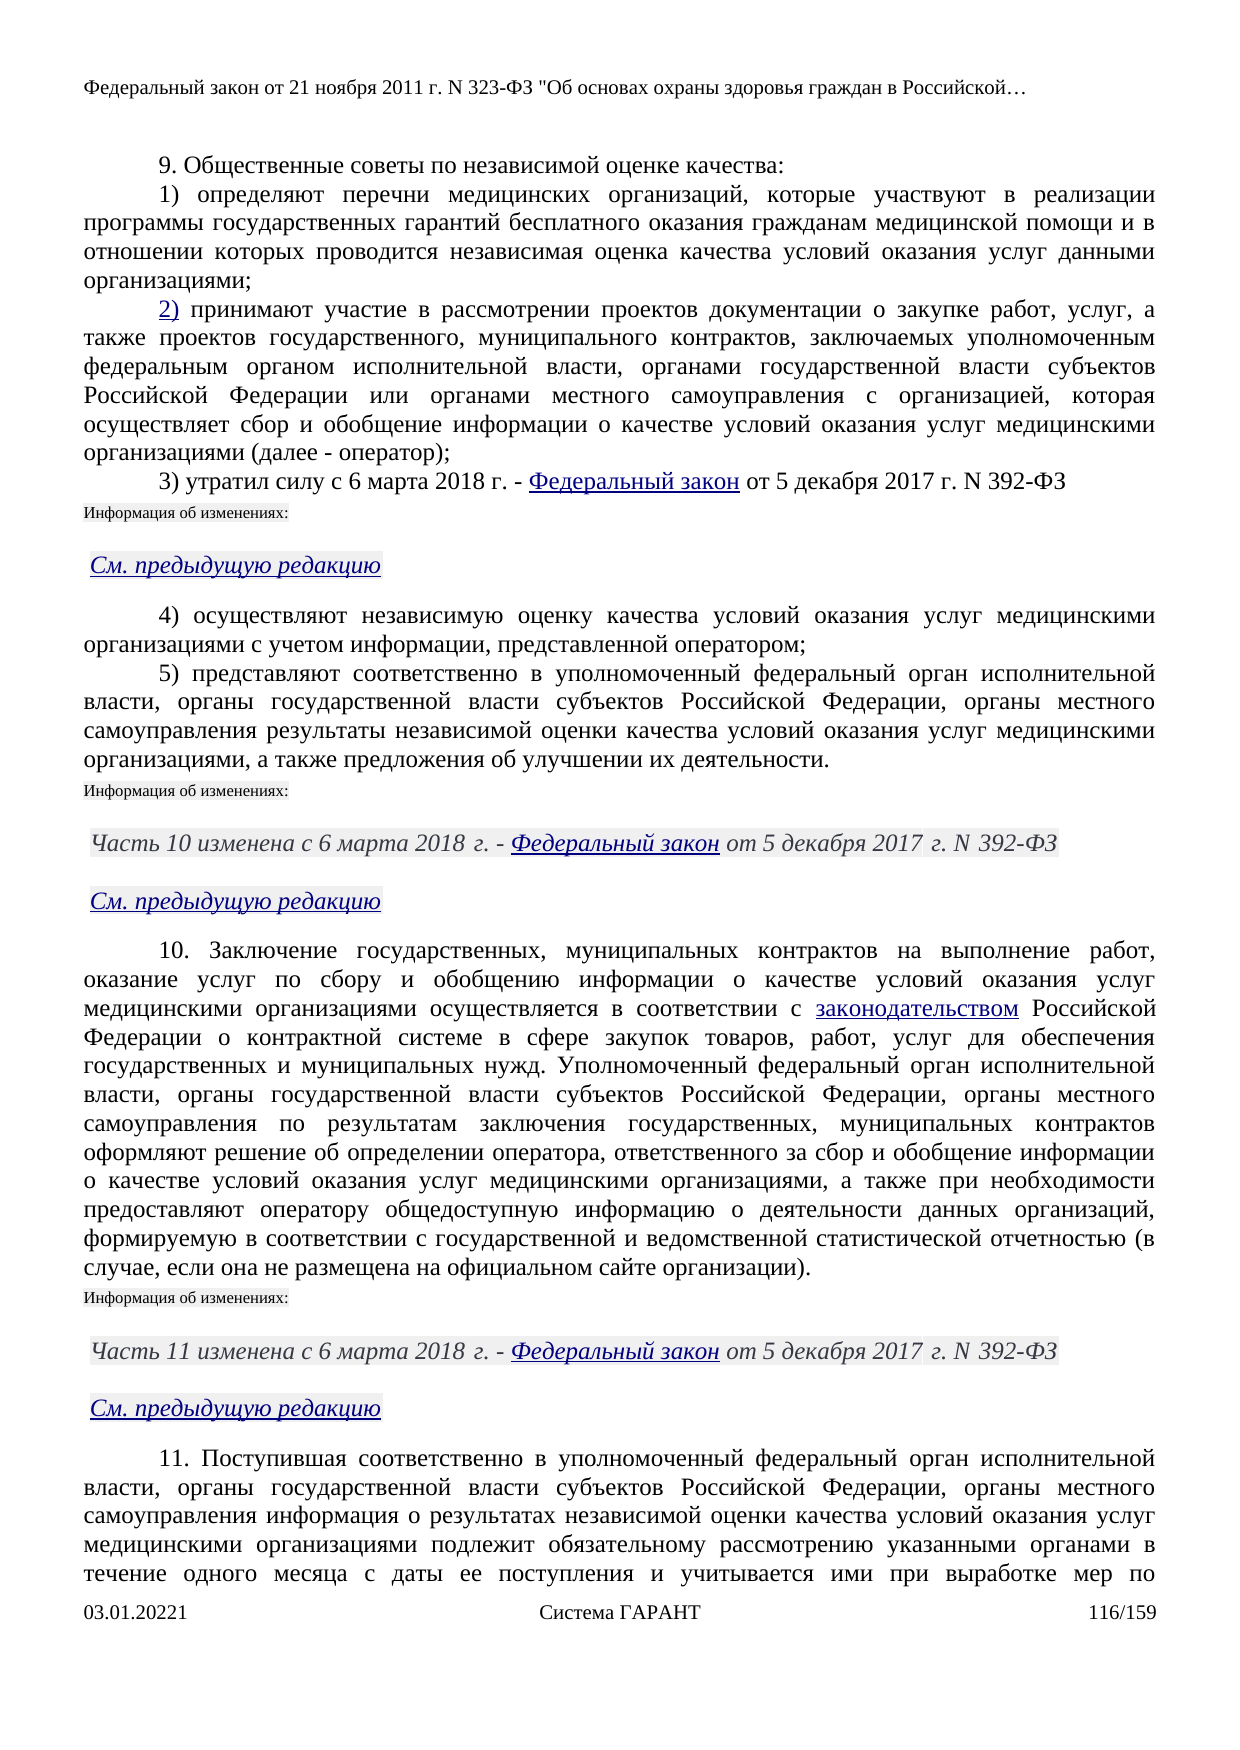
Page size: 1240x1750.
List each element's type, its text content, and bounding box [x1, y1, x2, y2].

text Информация об изменениях: [83, 781, 1156, 800]
text 9. Общественные советы по независимой оценке качества: [83, 150, 1156, 179]
text 1) определяют перечни медицинских организаций, которые участвуют в реализации программы государственных гарантий бесплатного оказания гражданам медицинской помощи и в отношении которых проводится независимая оценка качества условий оказания услуг данными организациями; [83, 179, 1156, 294]
text Часть 11 изменена с 6 марта 2018 г. - Федеральный закон от 5 декабря 2017 г. N 392-ФЗ [83, 1336, 1156, 1365]
text См. предыдущую редакцию [83, 1393, 1156, 1422]
text 5) представляют соответственно в уполномоченный федеральный орган исполнительной власти, органы государственной власти субъектов Российской Федерации, органы местного самоуправления результаты независимой оценки качества условий оказания услуг медицинскими организациями, а также предложения об улучшении их деятельности. [83, 658, 1156, 773]
text 3) утратил силу с 6 марта 2018 г. - Федеральный закон от 5 декабря 2017 г. N 392-ФЗ [83, 466, 1156, 495]
text 11. Поступившая соответственно в уполномоченный федеральный орган исполнительной власти, органы государственной власти субъектов Российской Федерации, органы местного самоуправления информация о результатах независимой оценки качества условий оказания услуг медицинскими организациями подлежит обязательному рассмотрению указанными органами в течение одного месяца с даты ее поступления и учитывается ими при выработке мер по [83, 1443, 1156, 1587]
text 10. Заключение государственных, муниципальных контрактов на выполнение работ, оказание услуг по сбору и обобщению информации о качестве условий оказания услуг медицинскими организациями осуществляется в соответствии с законодательством Российской Федерации о контрактной системе в сфере закупок товаров, работ, услуг для обеспечения государственных и муниципальных нужд. Уполномоченный федеральный орган исполнительной власти, органы государственной власти субъектов Российской Федерации, органы местного самоуправления по результатам заключения государственных, муниципальных контрактов оформляют решение об определении оператора, ответственного за сбор и обобщение информации о качестве условий оказания услуг медицинскими организациями, а также при необходимости предоставляют оператору общедоступную информацию о деятельности данных организаций, формируемую в соответствии с государственной и ведомственной статистической отчетностью (в случае, если она не размещена на официальном сайте организации). [83, 935, 1156, 1280]
text См. предыдущую редакцию [83, 886, 1156, 914]
text 4) осуществляют независимую оценку качества условий оказания услуг медицинскими организациями с учетом информации, представленной оператором; [83, 600, 1156, 658]
text Часть 10 изменена с 6 марта 2018 г. - Федеральный закон от 5 декабря 2017 г. N 392-ФЗ [83, 828, 1156, 857]
text См. предыдущую редакцию [83, 551, 1156, 579]
text Информация об изменениях: [83, 503, 1156, 522]
text 2) принимают участие в рассмотрении проектов документации о закупке работ, услуг, а также проектов государственного, муниципального контрактов, заключаемых уполномоченным федеральным органом исполнительной власти, органами государственной власти субъектов Российской Федерации или органами местного самоуправления с организацией, которая осуществляет сбор и обобщение информации о качестве условий оказания услуг медицинскими организациями (далее - оператор); [83, 294, 1156, 466]
text Информация об изменениях: [83, 1288, 1156, 1307]
